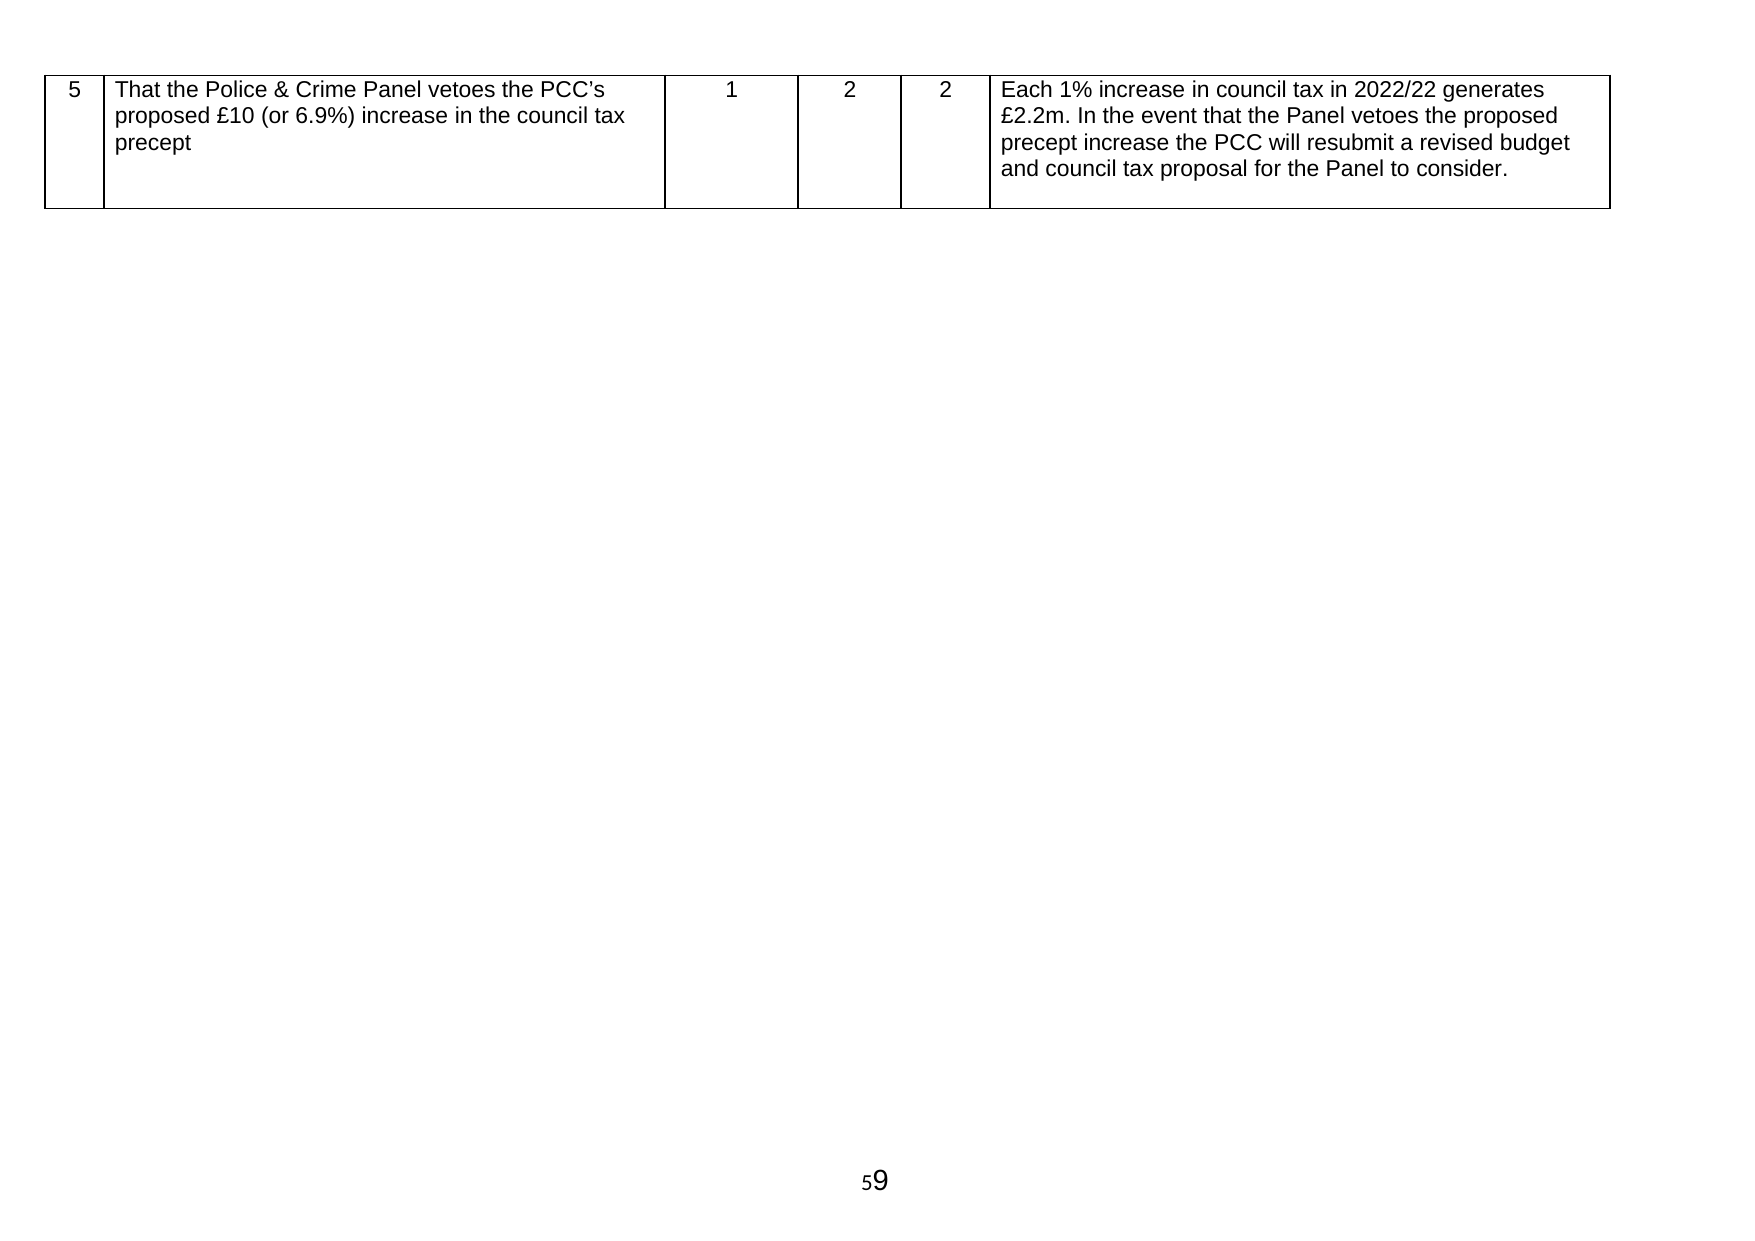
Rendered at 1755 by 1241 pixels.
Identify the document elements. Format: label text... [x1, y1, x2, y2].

table_header 5 [46, 76, 103, 207]
table_header 1 [666, 76, 797, 207]
table_header 2 [799, 76, 900, 207]
table_header 2 [902, 76, 989, 207]
table_header Each 1% increase in council tax in 2022/22 generates £2.2m. In the event that the Panel vetoes the proposed precept increase the PCC will resubmit a revised budget and council tax proposal for the Panel to consider. [991, 76, 1609, 207]
table_header That the Police & Crime Panel vetoes the PCC’s proposed £10 (or 6.9%) increase in the council tax precept [105, 76, 664, 207]
